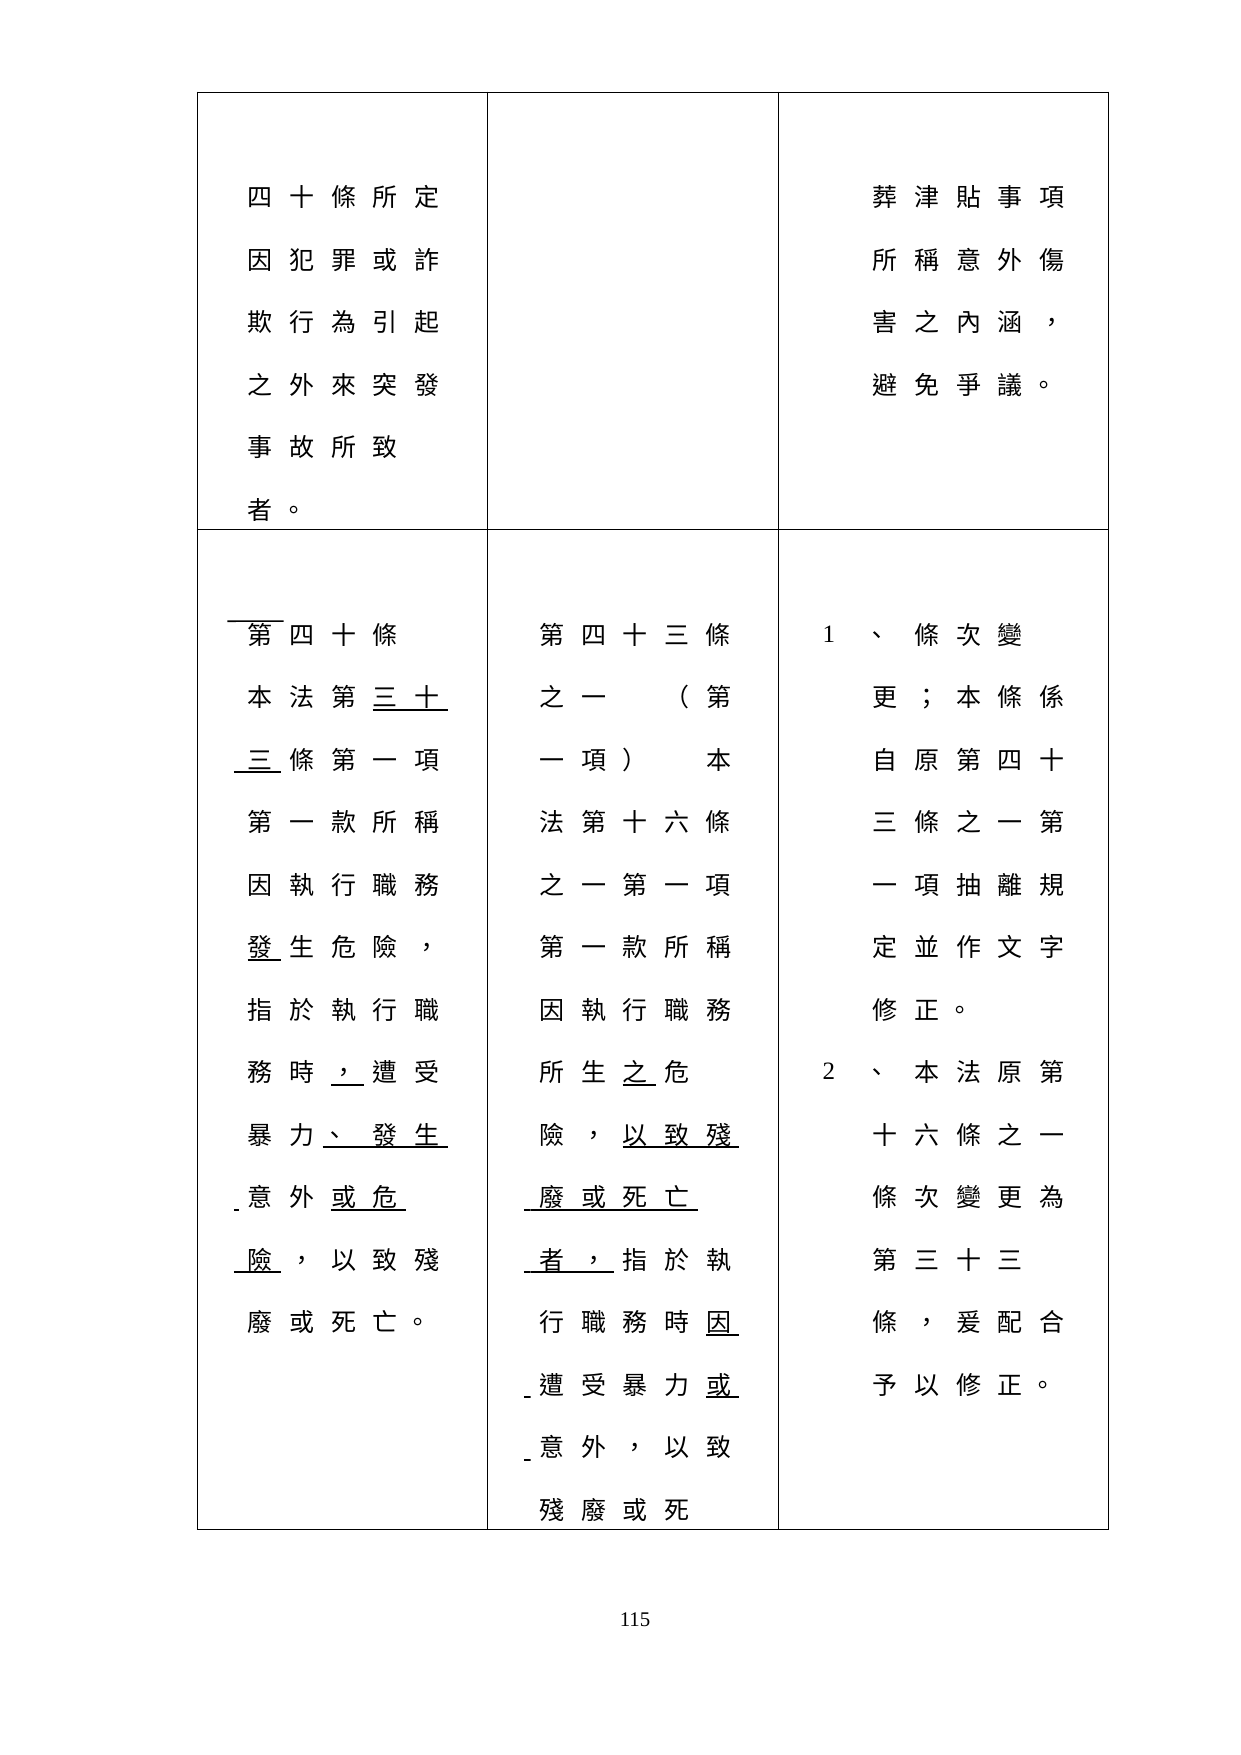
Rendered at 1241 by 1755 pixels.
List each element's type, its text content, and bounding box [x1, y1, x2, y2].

table_cell 條次變更；本條係自原第四十三條之一第一項抽離規定並作文字修正。 本法原第十六條之一條次變更為第三十三條，爰配合予以修正。 [779, 530, 1108, 1529]
table_cell 第四十三條之一 （第一項） 本法第十六條之一第一項第一款所稱因執行職務所生之危險，以致殘廢或死亡者，指於執行職務時因遭受暴力或意外，以致殘廢或死 [488, 530, 778, 1529]
table_cell 第四十條 本法第三十三條第一項第一款所稱因執行職務發生危險，指於執行職務時，遭受暴力、發生意外或危險，以致殘廢或死亡。 [198, 530, 487, 1529]
table_cell 葬津貼事項所稱意外傷害之內涵，避免爭議。 [779, 93, 1108, 529]
table_cell [488, 93, 778, 529]
table_cell 四十條所定因犯罪或詐欺行為引起之外來突發事故所致者。 [198, 93, 487, 529]
